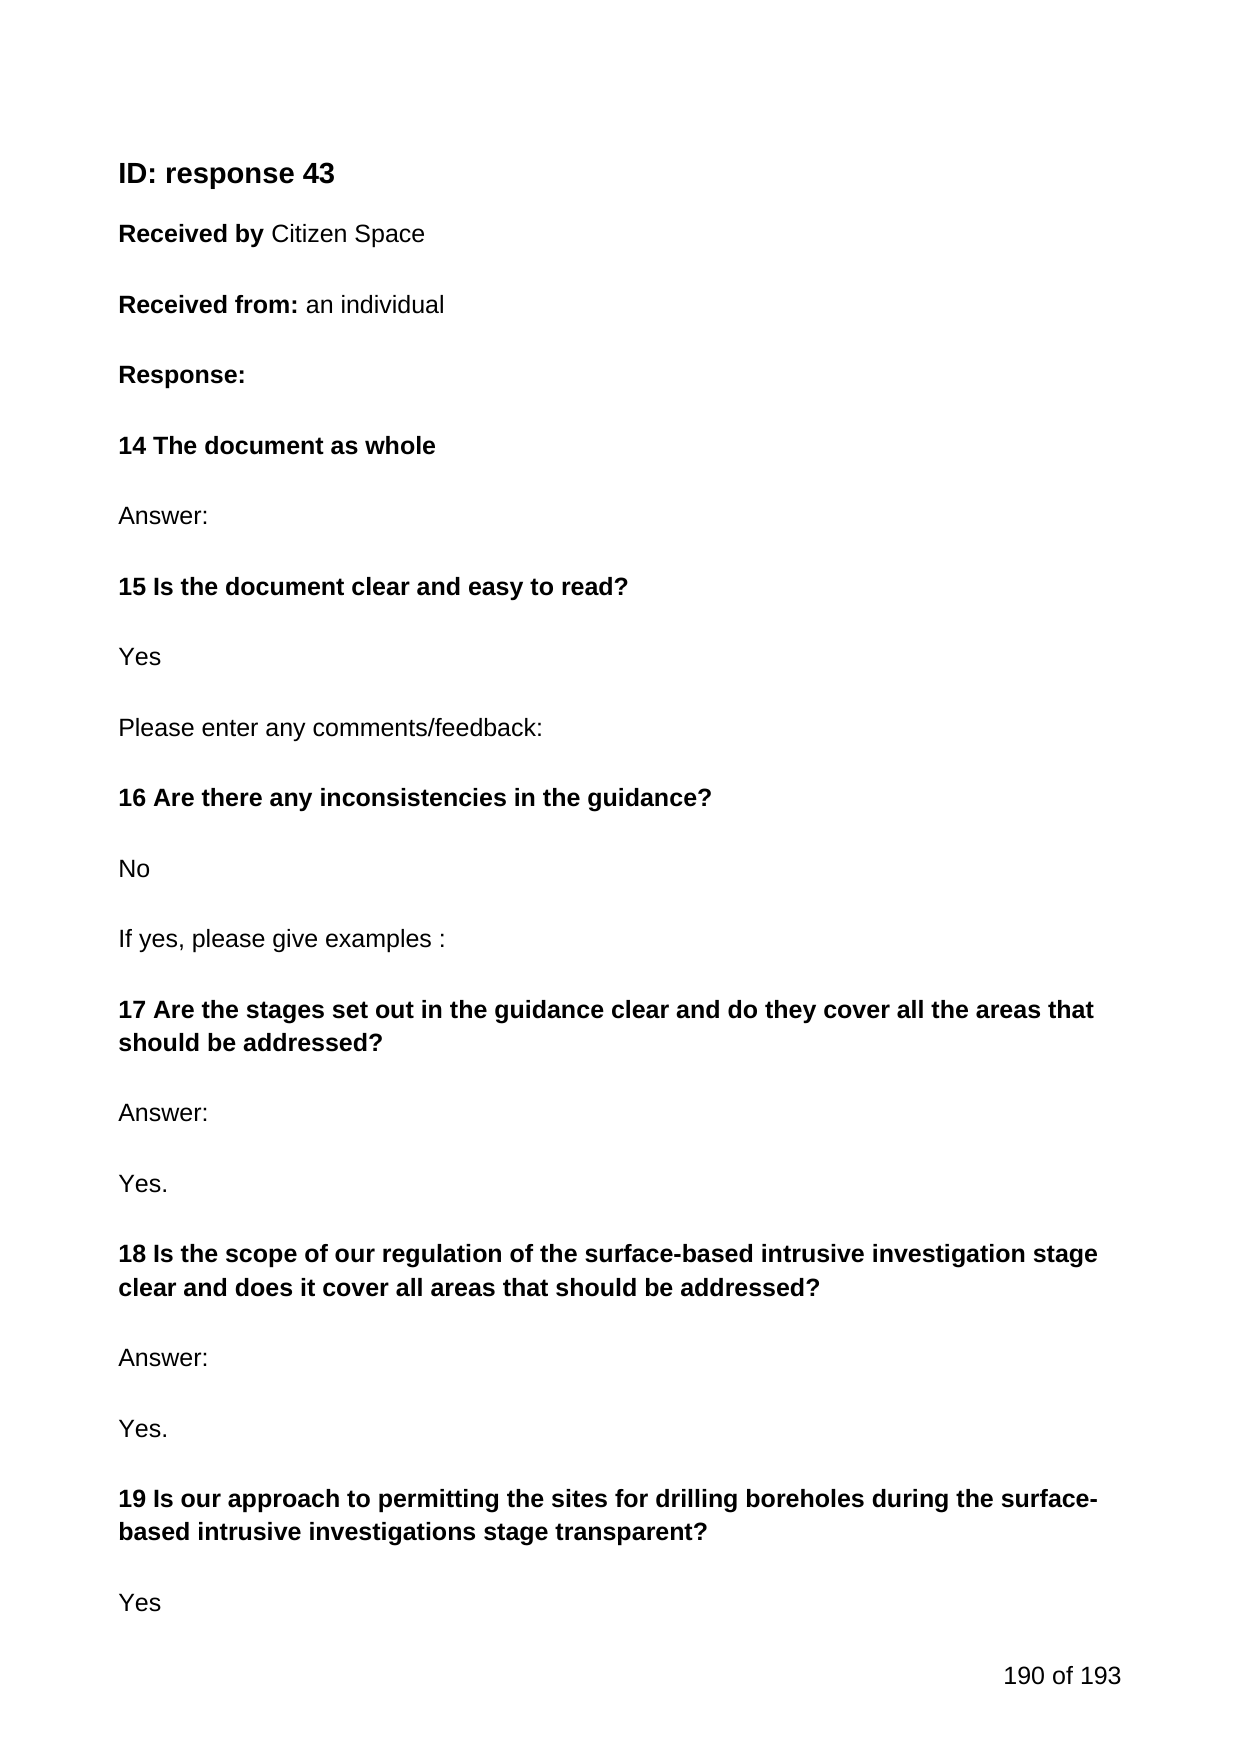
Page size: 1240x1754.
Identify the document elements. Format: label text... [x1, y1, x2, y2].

text Received from: an individual [118, 290, 1121, 318]
text Answer: [118, 501, 1121, 530]
text Yes [118, 1588, 1121, 1616]
text Yes [118, 642, 1121, 671]
text If yes, please give examples : [118, 924, 1121, 953]
text Answer: [118, 1343, 1121, 1372]
subtitle ID: response 43 [118, 156, 1121, 189]
text Yes. [118, 1169, 1121, 1198]
text 16 Are there any inconsistencies in the guidance? [118, 783, 1121, 812]
text Received by Citizen Space [118, 219, 1121, 248]
text Yes. [118, 1413, 1121, 1442]
text No [118, 854, 1121, 883]
text 15 Is the document clear and easy to read? [118, 572, 1121, 601]
text Answer: [118, 1098, 1121, 1127]
text 18 Is the scope of our regulation of the surface-based intrusive investigation stage clear and does it cover all areas that should be addressed? [118, 1239, 1121, 1301]
text 17 Are the stages set out in the guidance clear and do they cover all the areas that should be addressed? [118, 995, 1121, 1057]
text 14 The document as whole [118, 431, 1121, 459]
text 19 Is our approach to permitting the sites for drilling boreholes during the surface-based intrusive investigations stage transparent? [118, 1484, 1121, 1546]
text Response: [118, 360, 1121, 389]
text Please enter any comments/feedback: [118, 713, 1121, 742]
